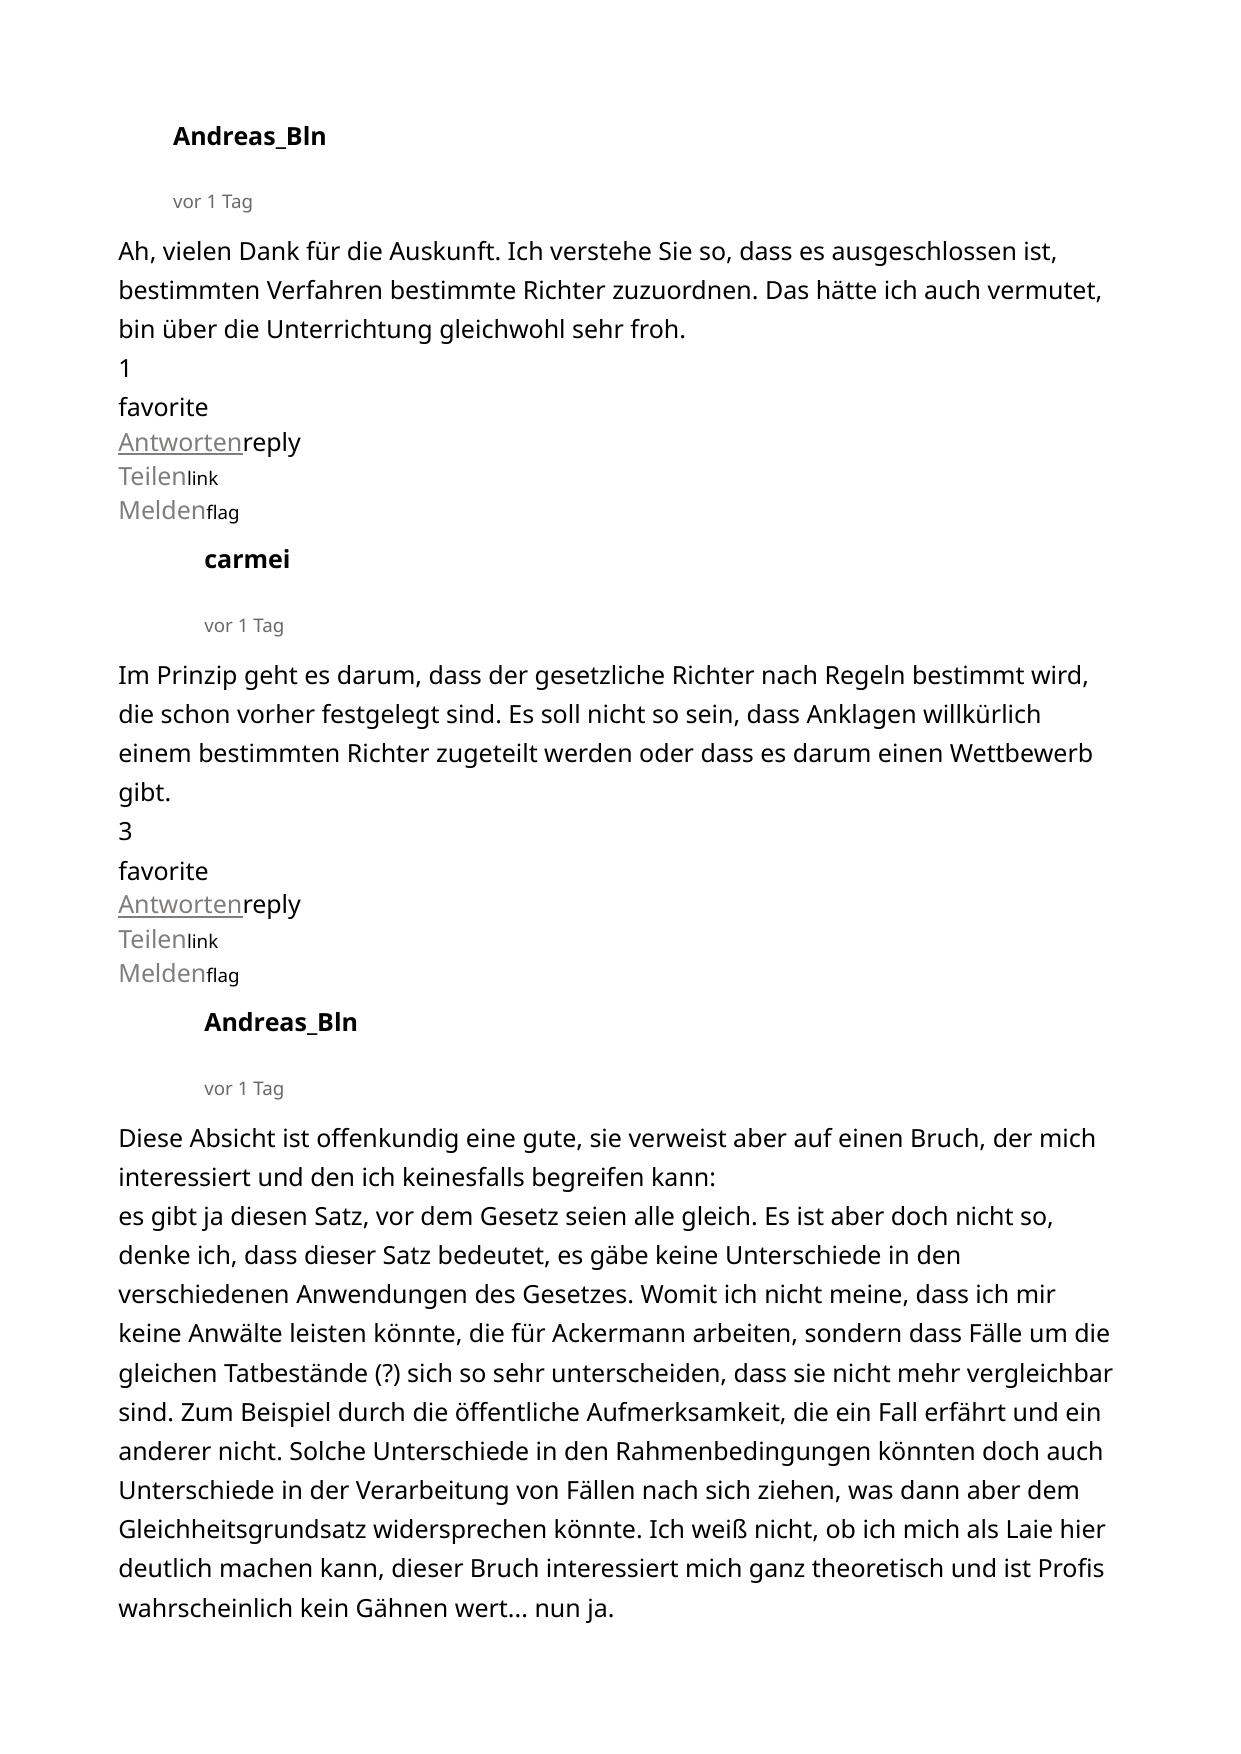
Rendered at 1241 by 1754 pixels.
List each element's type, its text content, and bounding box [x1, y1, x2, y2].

text Antwortenreply [118, 424, 1122, 458]
text Meldenflag [118, 955, 1122, 989]
text Antwortenreply [118, 887, 1122, 921]
text Teilenlink [118, 458, 1122, 492]
text Ah, vielen Dank für die Auskunft. Ich verstehe Sie so, dass es ausgeschlossen ist, bestimmten Verfahren bestimmte Richter zuzuordnen. Das hätte ich auch vermutet, bin über die Unterrichtung gleichwohl sehr froh. [118, 233, 1122, 346]
text carmei [204, 542, 1114, 576]
text favorite [118, 853, 1122, 887]
text Meldenflag [118, 492, 1122, 526]
text 1 [118, 351, 1122, 385]
text 3 [118, 814, 1122, 848]
text Andreas_Bln [173, 118, 1114, 152]
text vor 1 Tag [204, 612, 1117, 638]
text Im Prinzip geht es darum, dass der gesetzliche Richter nach Regeln bestimmt wird, die schon vorher festgelegt sind. Es soll nicht so sein, dass Anklagen willkürlich einem bestimmten Richter zugeteilt werden oder dass es darum einen Wettbewerb gibt. [118, 657, 1122, 809]
text Teilenlink [118, 921, 1122, 955]
text favorite [118, 390, 1122, 424]
text vor 1 Tag [173, 188, 1117, 214]
text vor 1 Tag [204, 1075, 1117, 1101]
text Diese Absicht ist offenkundig eine gute, sie verweist aber auf einen Bruch, der mich interessiert und den ich keinesfalls begreifen kann: es gibt ja diesen Satz, vor dem Gesetz seien alle gleich. Es ist aber doch nicht so, denke ich, dass dieser Satz bedeutet, es gäbe keine Unterschiede in den verschiedenen Anwendungen des Gesetzes. Womit ich nicht meine, dass ich mir keine Anwälte leisten könnte, die für Ackermann arbeiten, sondern dass Fälle um die gleichen Tatbestände (?) sich so sehr unterscheiden, dass sie nicht mehr vergleichbar sind. Zum Beispiel durch die öffentliche Aufmerksamkeit, die ein Fall erfährt und ein anderer nicht. Solche Unterschiede in den Rahmenbedingungen könnten doch auch Unterschiede in der Verarbeitung von Fällen nach sich ziehen, was dann aber dem Gleichheitsgrundsatz widersprechen könnte. Ich weiß nicht, ob ich mich als Laie hier deutlich machen kann, dieser Bruch interessiert mich ganz theoretisch und ist Profis wahrscheinlich kein Gähnen wert... nun ja. [118, 1120, 1122, 1624]
text Andreas_Bln [204, 1005, 1114, 1039]
